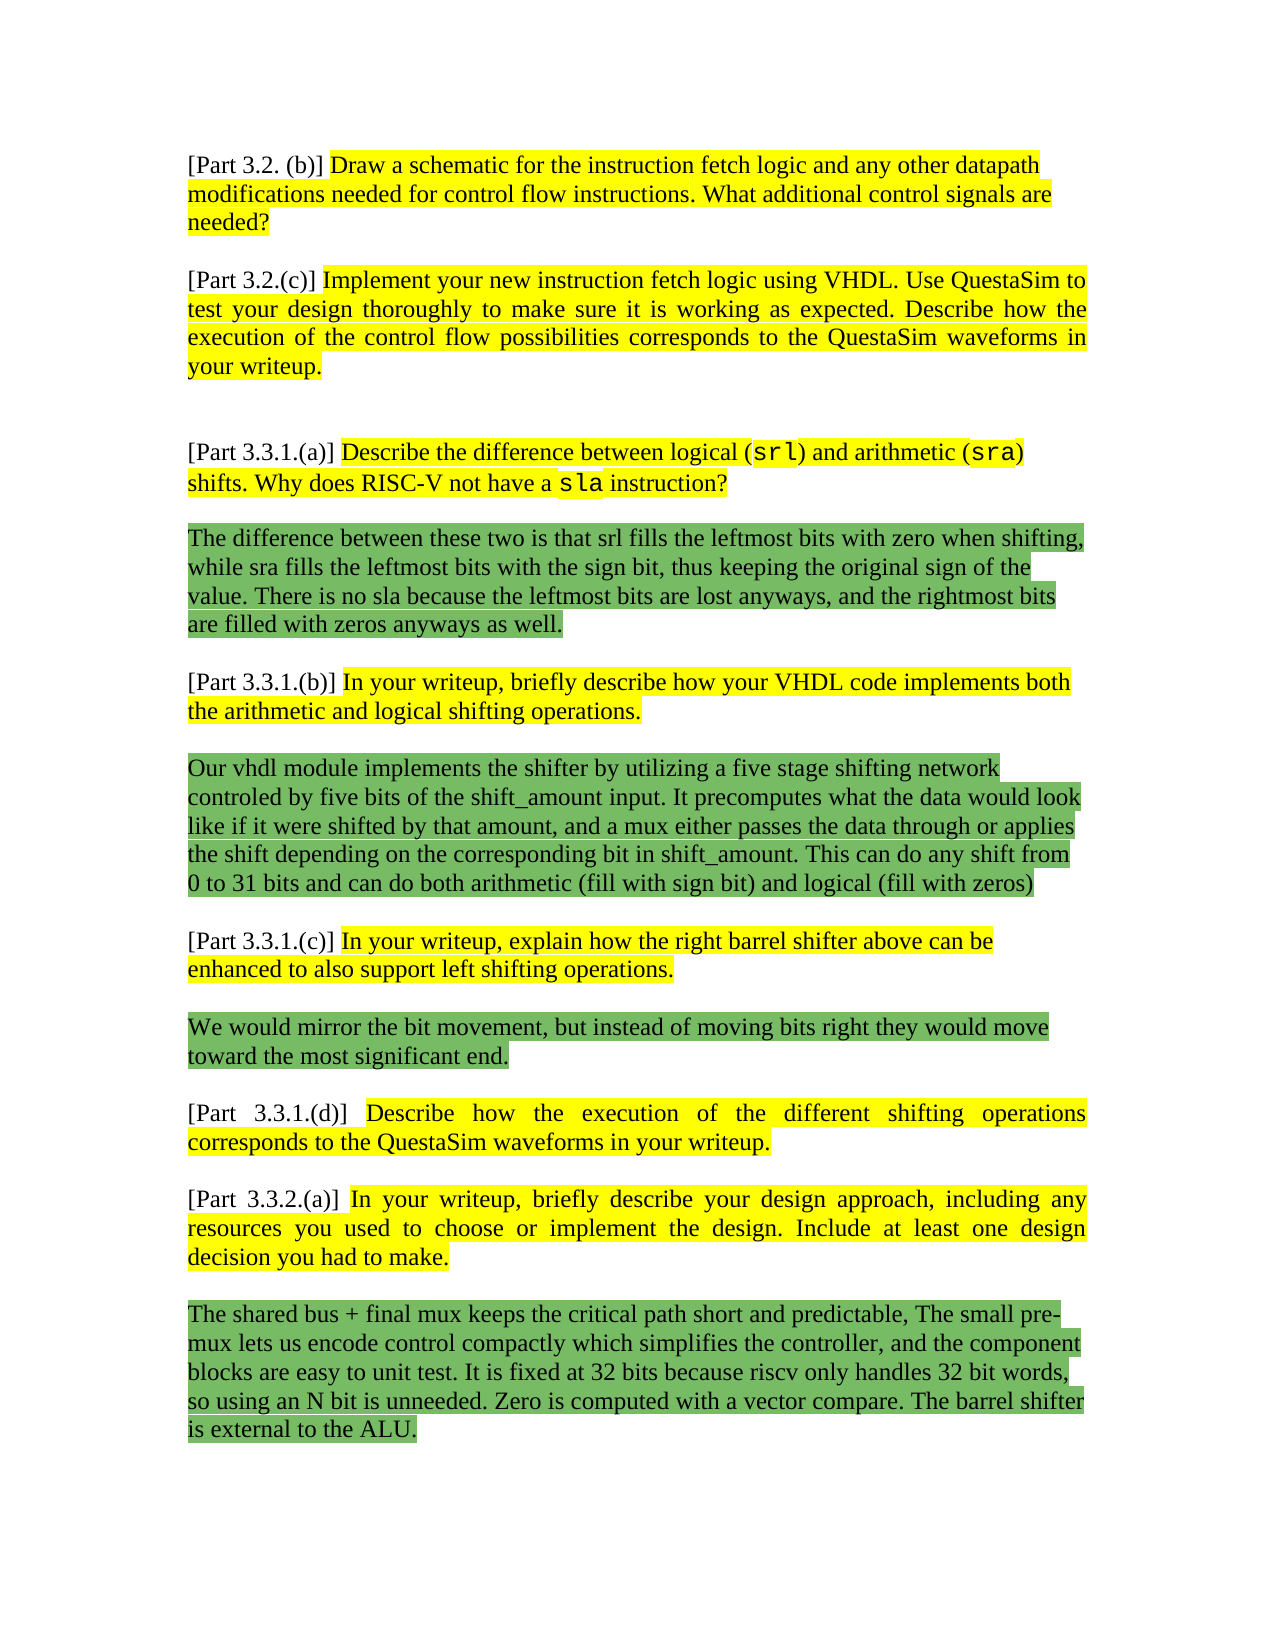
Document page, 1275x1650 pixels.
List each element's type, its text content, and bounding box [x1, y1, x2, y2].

text [Part 3.3.2.(a)] In your writeup, briefly describe your design approach, including any resources you used to choose or implement the design. Include at least one design decision you had to make. [187, 1184, 1087, 1271]
text [Part 3.3.1.(d)] Describe how the execution of the different shifting operations corresponds to the QuestaSim waveforms in your writeup. [187, 1098, 1087, 1156]
text [Part 3.2.(c)] Implement your new instruction fetch logic using VHDL. Use QuestaSim to test your design thoroughly to make sure it is working as expected. Describe how the execution of the control flow possibilities corresponds to the QuestaSim waveforms in your writeup. [187, 265, 1087, 380]
text The shared bus + final mux keeps the critical path short and predictable, The small pre-mux lets us encode control compactly which simplifies the controller, and the component blocks are easy to unit test. It is fixed at 32 bits because riscv only handles 32 bit words, so using an N bit is unneeded. Zero is computed with a vector compare. The barrel shifter is external to the ALU. [187, 1299, 1087, 1443]
text [Part 3.3.1.(c)] In your writeup, explain how the right barrel shifter above can be enhanced to also support left shifting operations. [187, 926, 1087, 983]
text [Part 3.2. (b)] Draw a schematic for the instruction fetch logic and any other datapath modifications needed for control flow instructions. What additional control signals are needed? [187, 150, 1087, 236]
text We would mirror the bit movement, but instead of moving bits right they would move toward the most significant end. [187, 1012, 1087, 1069]
text [Part 3.3.1.(a)] Describe the difference between logical (srl) and arithmetic (sra) shifts. Why does RISC-V not have a sla instruction? [187, 437, 1087, 499]
text [Part 3.3.1.(b)] In your writeup, briefly describe how your VHDL code implements both the arithmetic and logical shifting operations. [187, 667, 1087, 724]
text Our vhdl module implements the shifter by utilizing a five stage shifting network controled by five bits of the shift_amount input. It precomputes what the data would look like if it were shifted by that amount, and a mux either passes the data through or applies the shift depending on the corresponding bit in shift_amount. This can do any shift from 0 to 31 bits and can do both arithmetic (fill with sign bit) and logical (fill with zeros) [187, 753, 1087, 897]
text The difference between these two is that srl fills the leftmost bits with zero when shifting, while sra fills the leftmost bits with the sign bit, thus keeping the original sign of the value. There is no sla because the leftmost bits are lost anyways, and the rightmost bits are filled with zeros anyways as well. [187, 523, 1087, 638]
